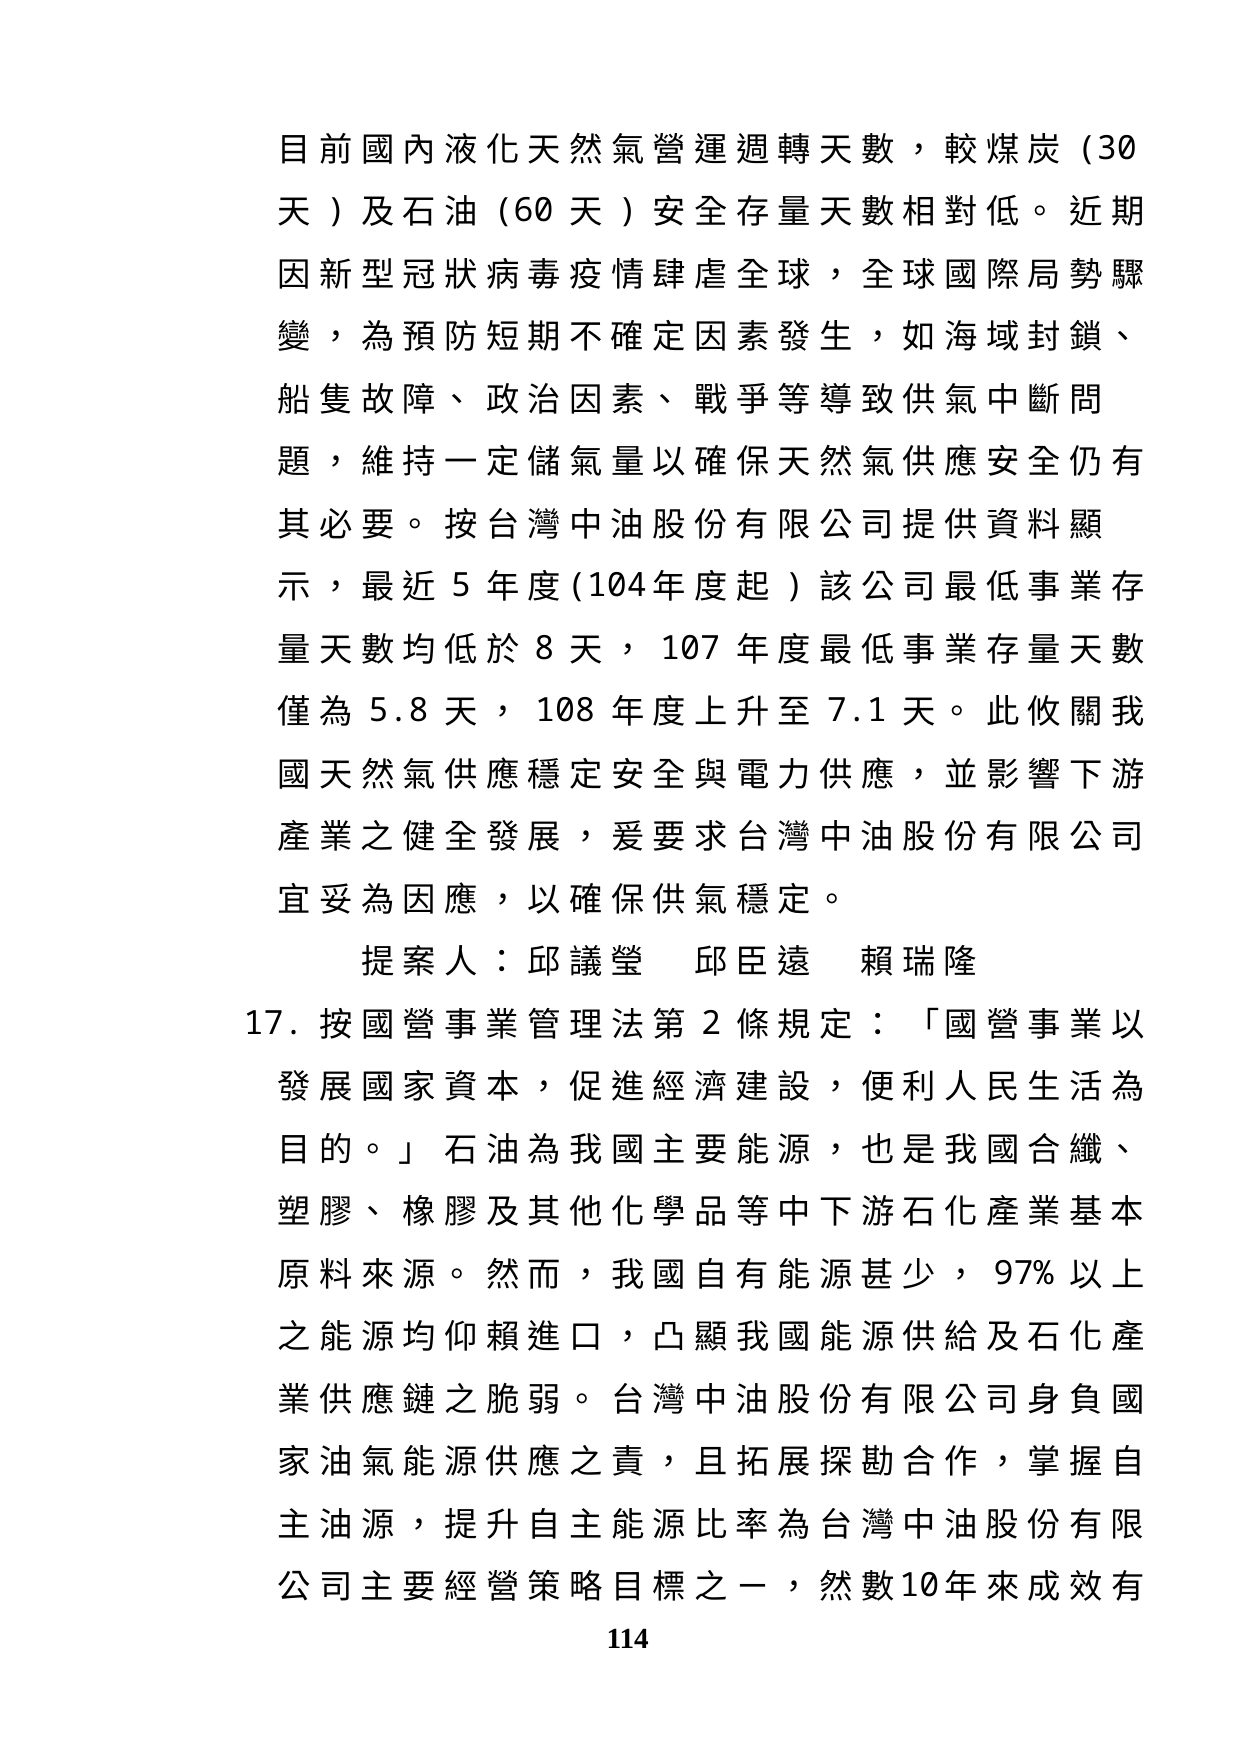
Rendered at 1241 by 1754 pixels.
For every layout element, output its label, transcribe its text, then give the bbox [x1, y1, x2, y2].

text 提案人：邱議瑩 邱臣遠 賴瑞隆 [256, 917, 1148, 980]
text 目前國內液化天然氣營運週轉天數，較煤炭(30天)及石油(60天)安全存量天數相對低。近期因新型冠狀病毒疫情肆虐全球，全球國際局勢驟變，為預防短期不確定因素發生，如海域封鎖、船隻故障、政治因素、戰爭等導致供氣中斷問題，維持一定儲氣量以確保天然氣供應安全仍有其必要。按台灣中油股份有限公司提供資料顯示，最近5年度(104年度起)該公司最低事業存量天數均低於8天，107年度最低事業存量天數僅為5.8天，108年度上升至7.1天。此攸關我國天然氣供應穩定安全與電力供應，並影響下游產業之健全發展，爰要求台灣中油股份有限公司宜妥為因應，以確保供氣穩定。 [193, 105, 1148, 917]
text 17.按國營事業管理法第2條規定：「國營事業以發展國家資本，促進經濟建設，便利人民生活為目的。」石油為我國主要能源，也是我國合纖、塑膠、橡膠及其他化學品等中下游石化產業基本原料來源。然而，我國自有能源甚少，97%以上之能源均仰賴進口，凸顯我國能源供給及石化產業供應鏈之脆弱。台灣中油股份有限公司身負國家油氣能源供應之責，且拓展探勘合作，掌握自主油源，提升自主能源比率為台灣中油股份有限公司主要經營策略目標之ㄧ，然數10年來成效有 [193, 980, 1148, 1605]
